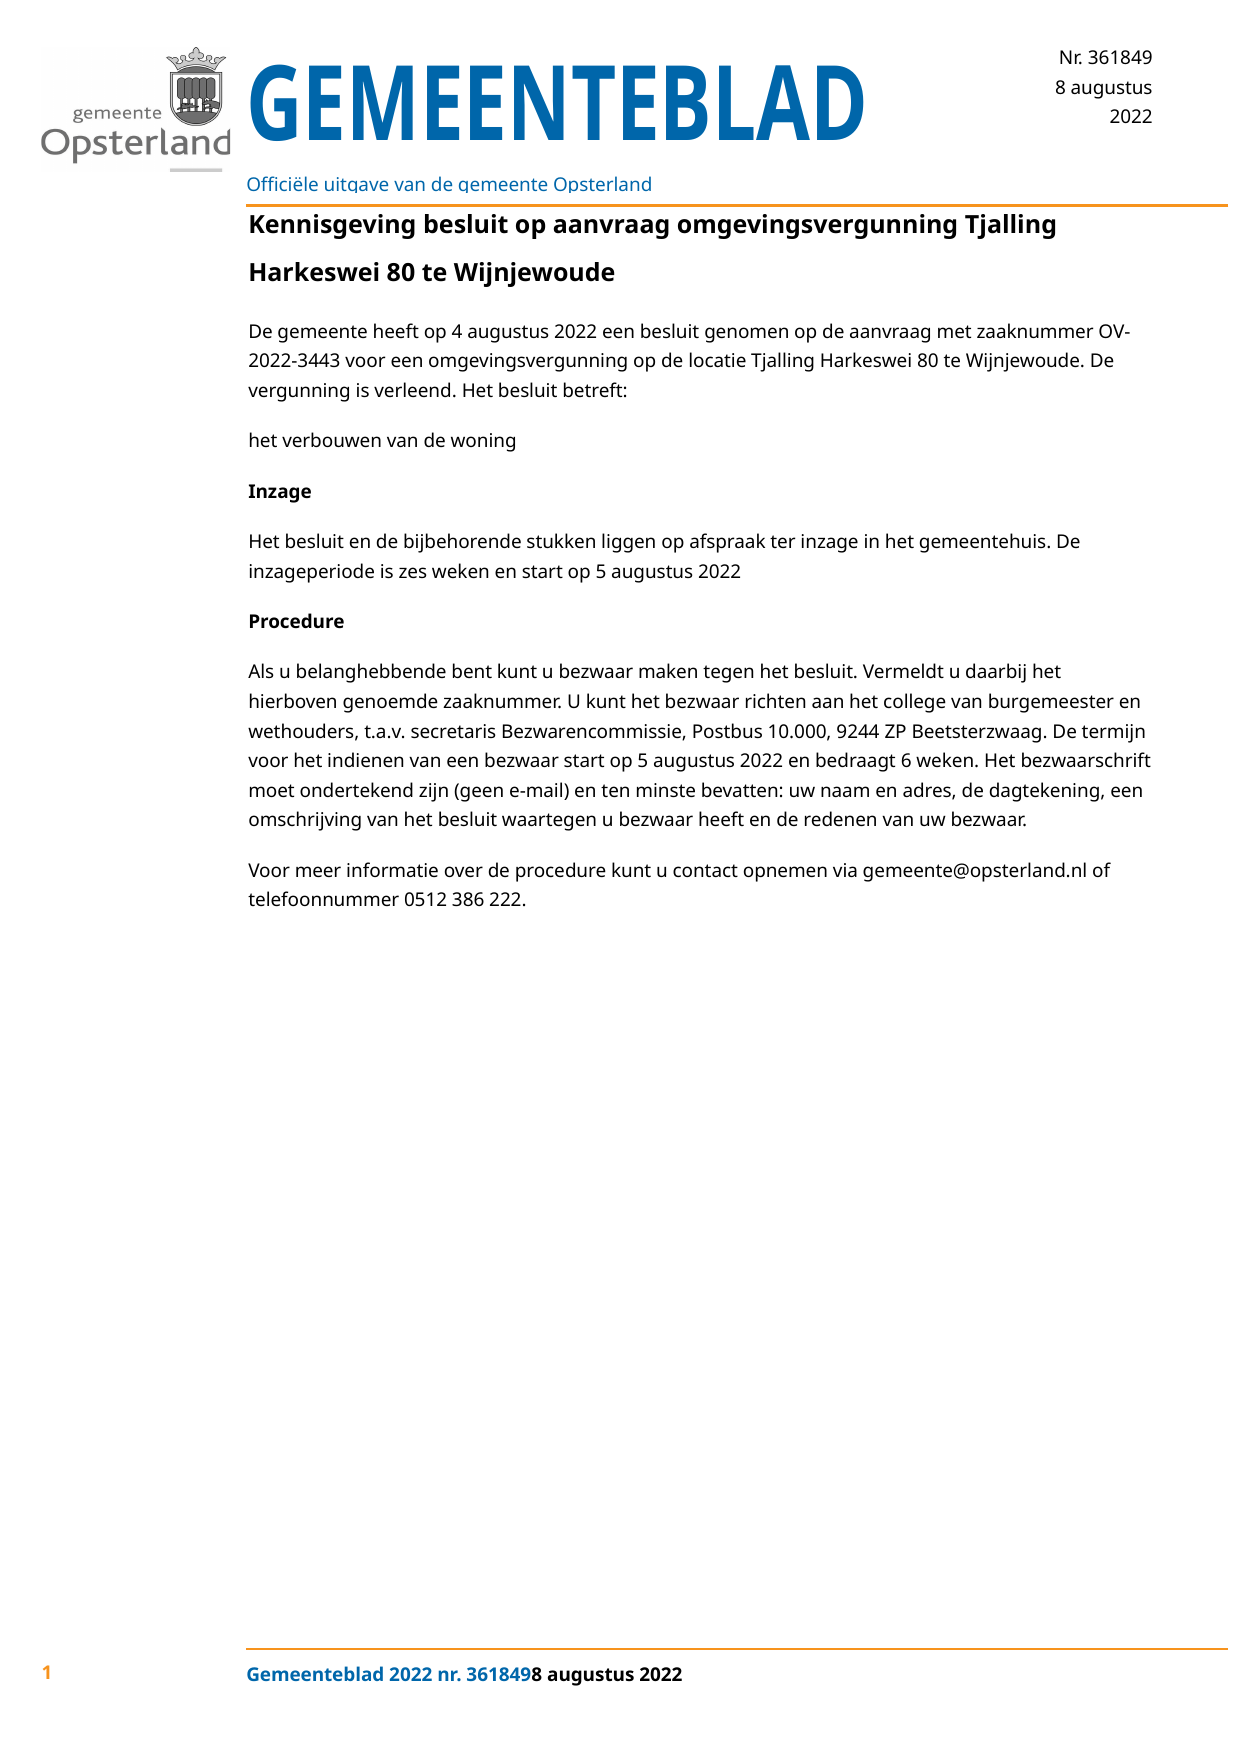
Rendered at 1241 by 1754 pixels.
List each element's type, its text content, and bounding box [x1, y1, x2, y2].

text Inzage [248, 478, 1152, 504]
text Als u belanghebbende bent kunt u bezwaar maken tegen het besluit. Vermeldt u daarbij het hierboven genoemde zaaknummer. U kunt het bezwaar richten aan het college van burgemeester en wethouders, t.a.v. secretaris Bezwarencommissie, Postbus 10.000, 9244 ZP Beetsterzwaag. De termijn voor het indienen van een bezwaar start op 5 augustus 2022 en bedraagt 6 weken. Het bezwaarschrift moet ondertekend zijn (geen e-mail) en ten minste bevatten: uw naam en adres, de dagtekening, een omschrijving van het besluit waartegen u bezwaar heeft en de redenen van uw bezwaar. [248, 659, 1152, 832]
text Het besluit en de bijbehorende stukken liggen op afspraak ter inzage in het gemeentehuis. De inzageperiode is zes weken en start op 5 augustus 2022 [248, 528, 1152, 584]
picture [41, 47, 231, 172]
text Kennisgeving besluit op aanvraag omgevingsvergunning Tjalling Harkeswei 80 te Wijnjewoude [248, 207, 1152, 288]
text De gemeente heeft op 4 augustus 2022 een besluit genomen op de aanvraag met zaaknummer OV-2022-3443 voor een omgevingsvergunning op de locatie Tjalling Harkeswei 80 te Wijnjewoude. De vergunning is verleend. Het besluit betreft: [248, 318, 1152, 403]
text Voor meer informatie over de procedure kunt u contact opnemen via gemeente@opsterland.nl of telefoonnummer 0512 386 222. [248, 857, 1152, 912]
text het verbouwen van de woning [248, 427, 1152, 453]
text Procedure [248, 608, 1152, 634]
